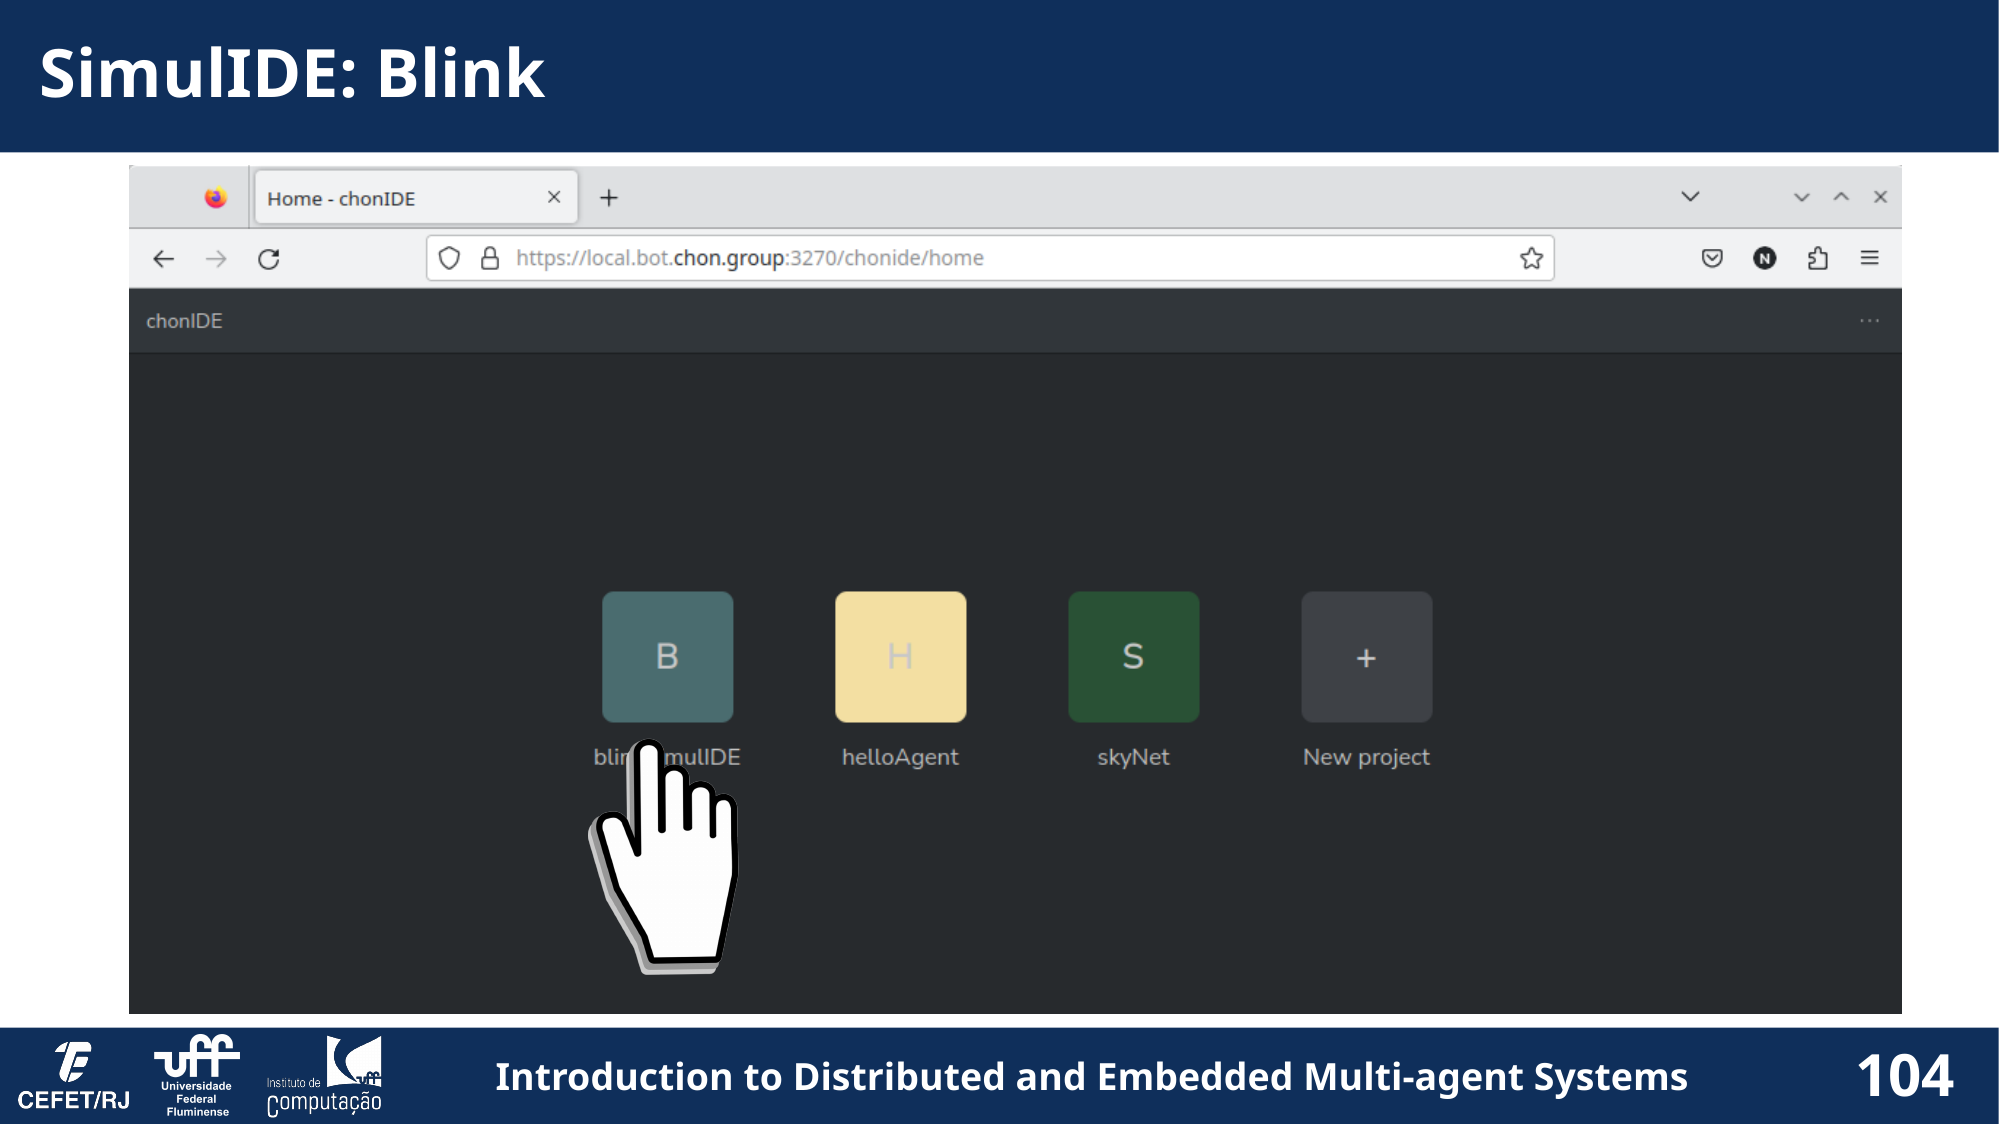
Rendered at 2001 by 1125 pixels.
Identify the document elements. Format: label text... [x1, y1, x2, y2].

text_box SimulIDE: Blink [25, 23, 1998, 116]
picture [153, 1033, 241, 1121]
picture [265, 1033, 383, 1118]
picture [129, 165, 1902, 1015]
picture [18, 1021, 129, 1125]
